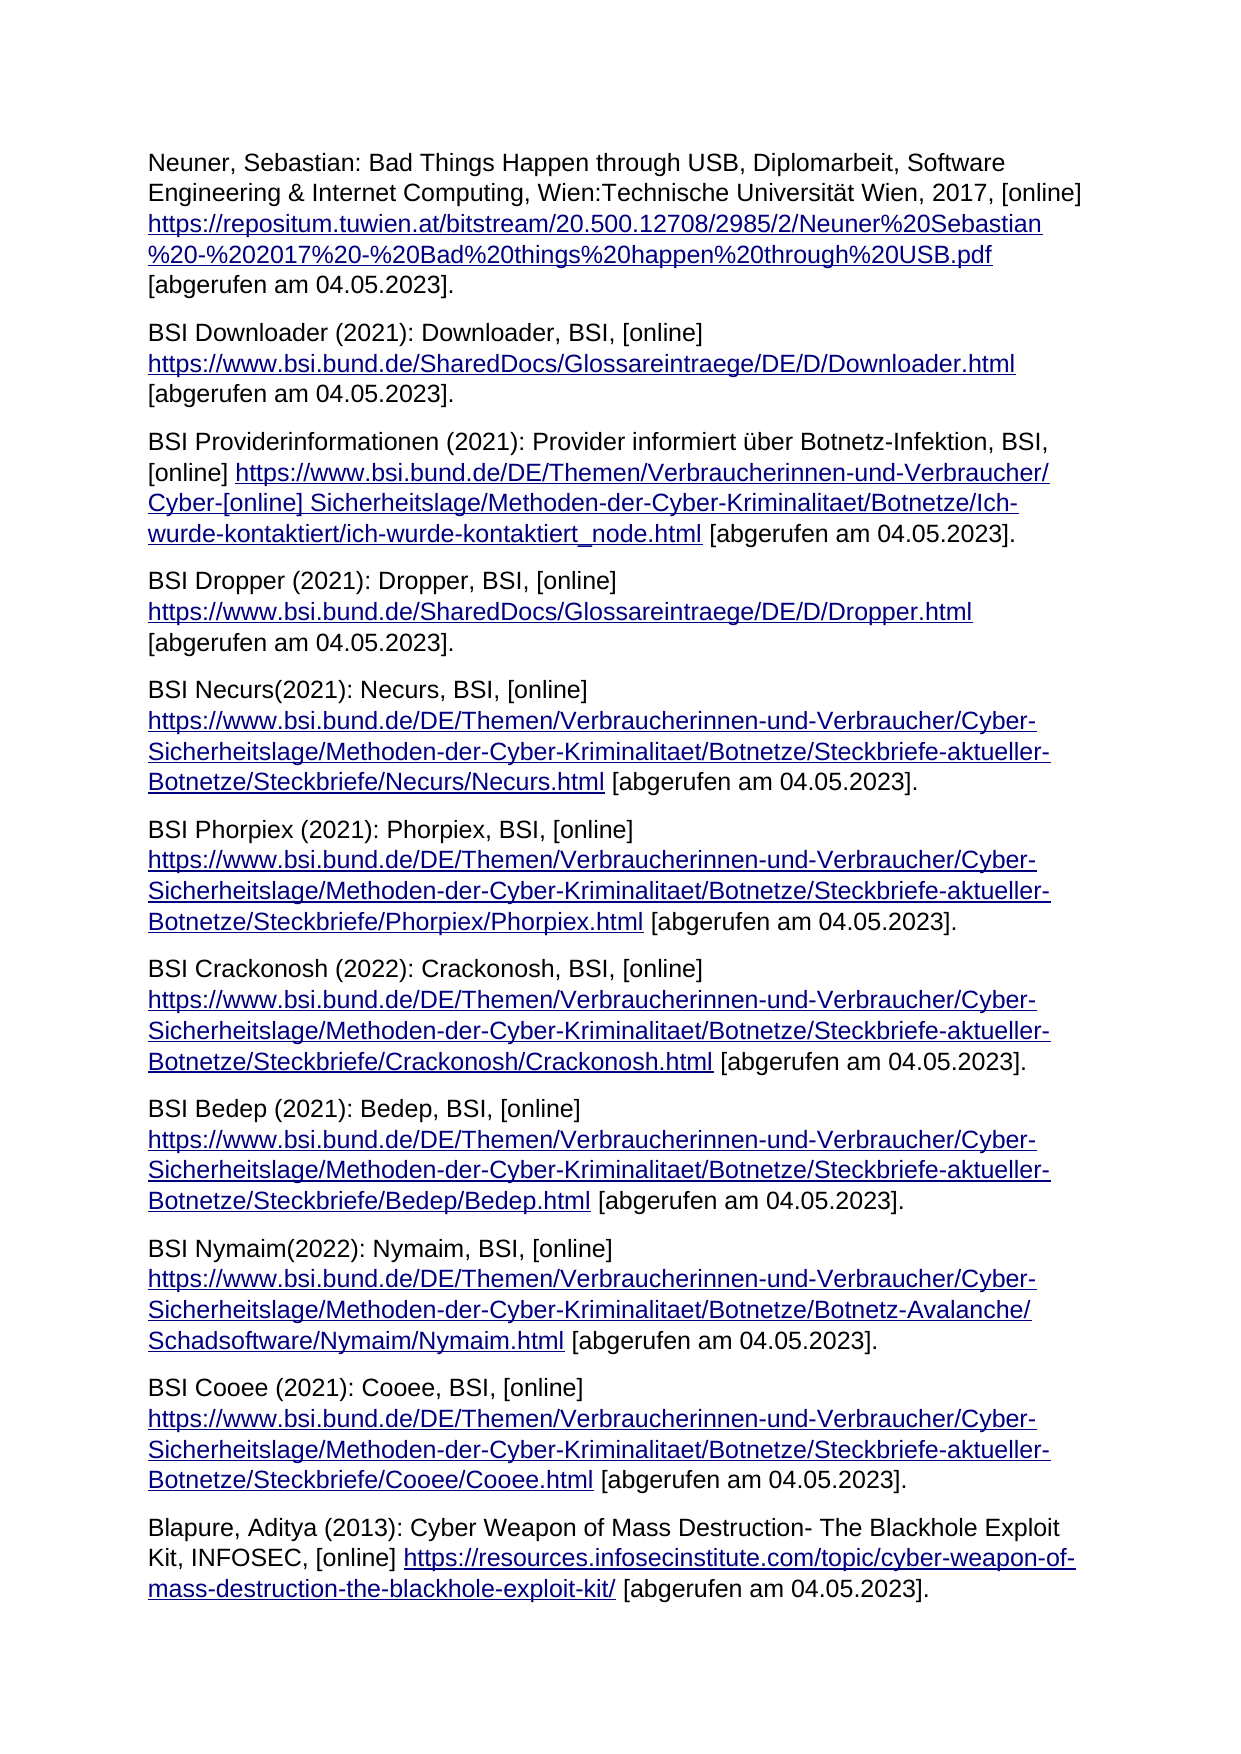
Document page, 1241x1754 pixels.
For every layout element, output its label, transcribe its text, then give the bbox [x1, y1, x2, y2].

text BSI Nymaim(2022): Nymaim, BSI, [online] https://www.bsi.bund.de/DE/Themen/Verbraucherinnen-und-Verbraucher/Cyber-Sicherheitslage/Methoden-der-Cyber-Kriminalitaet/Botnetze/Botnetz-Avalanche/Schadsoftware/Nymaim/Nymaim.html [abgerufen am 04.05.2023]. [148, 1233, 1093, 1354]
text BSI Phorpiex (2021): Phorpiex, BSI, [online] https://www.bsi.bund.de/DE/Themen/Verbraucherinnen-und-Verbraucher/Cyber-Sicherheitslage/Methoden-der-Cyber-Kriminalitaet/Botnetze/Steckbriefe-aktueller-Botnetze/Steckbriefe/Phorpiex/Phorpiex.html [abgerufen am 04.05.2023]. [148, 815, 1093, 936]
text BSI Dropper (2021): Dropper, BSI, [online] https://www.bsi.bund.de/SharedDocs/Glossareintraege/DE/D/Dropper.html [abgerufen am 04.05.2023]. [148, 566, 1093, 657]
text BSI Necurs(2021): Necurs, BSI, [online] https://www.bsi.bund.de/DE/Themen/Verbraucherinnen-und-Verbraucher/Cyber-Sicherheitslage/Methoden-der-Cyber-Kriminalitaet/Botnetze/Steckbriefe-aktueller-Botnetze/Steckbriefe/Necurs/Necurs.html [abgerufen am 04.05.2023]. [148, 675, 1093, 796]
text Neuner, Sebastian: Bad Things Happen through USB, Diplomarbeit, Software Engineering & Internet Computing, Wien:Technische Universität Wien, 2017, [online] https://repositum.tuwien.at/bitstream/20.500.12708/2985/2/Neuner%20Sebastian%20-%202017%20-%20Bad%20things%20happen%20through%20USB.pdf [abgerufen am 04.05.2023]. [148, 148, 1093, 299]
text BSI Crackonosh (2022): Crackonosh, BSI, [online] https://www.bsi.bund.de/DE/Themen/Verbraucherinnen-und-Verbraucher/Cyber-Sicherheitslage/Methoden-der-Cyber-Kriminalitaet/Botnetze/Steckbriefe-aktueller-Botnetze/Steckbriefe/Crackonosh/Crackonosh.html [abgerufen am 04.05.2023]. [148, 954, 1093, 1075]
text Blapure, Aditya (2013): Cyber Weapon of Mass Destruction- The Blackhole Exploit Kit, INFOSEC, [online] https://resources.infosecinstitute.com/topic/cyber-weapon-of-mass-destruction-the-blackhole-exploit-kit/ [abgerufen am 04.05.2023]. [148, 1513, 1093, 1603]
text BSI Cooee (2021): Cooee, BSI, [online] https://www.bsi.bund.de/DE/Themen/Verbraucherinnen-und-Verbraucher/Cyber-Sicherheitslage/Methoden-der-Cyber-Kriminalitaet/Botnetze/Steckbriefe-aktueller-Botnetze/Steckbriefe/Cooee/Cooee.html [abgerufen am 04.05.2023]. [148, 1373, 1093, 1494]
text BSI Downloader (2021): Downloader, BSI, [online] https://www.bsi.bund.de/SharedDocs/Glossareintraege/DE/D/Downloader.html [abgerufen am 04.05.2023]. [148, 318, 1093, 408]
text BSI Providerinformationen (2021): Provider informiert über Botnetz-Infektion, BSI, [online] https://www.bsi.bund.de/DE/Themen/Verbraucherinnen-und-Verbraucher/Cyber-[online] Sicherheitslage/Methoden-der-Cyber-Kriminalitaet/Botnetze/Ich-wurde-kontaktiert/ich-wurde-kontaktiert_node.html [abgerufen am 04.05.2023]. [148, 427, 1093, 548]
text BSI Bedep (2021): Bedep, BSI, [online] https://www.bsi.bund.de/DE/Themen/Verbraucherinnen-und-Verbraucher/Cyber-Sicherheitslage/Methoden-der-Cyber-Kriminalitaet/Botnetze/Steckbriefe-aktueller-Botnetze/Steckbriefe/Bedep/Bedep.html [abgerufen am 04.05.2023]. [148, 1094, 1093, 1215]
